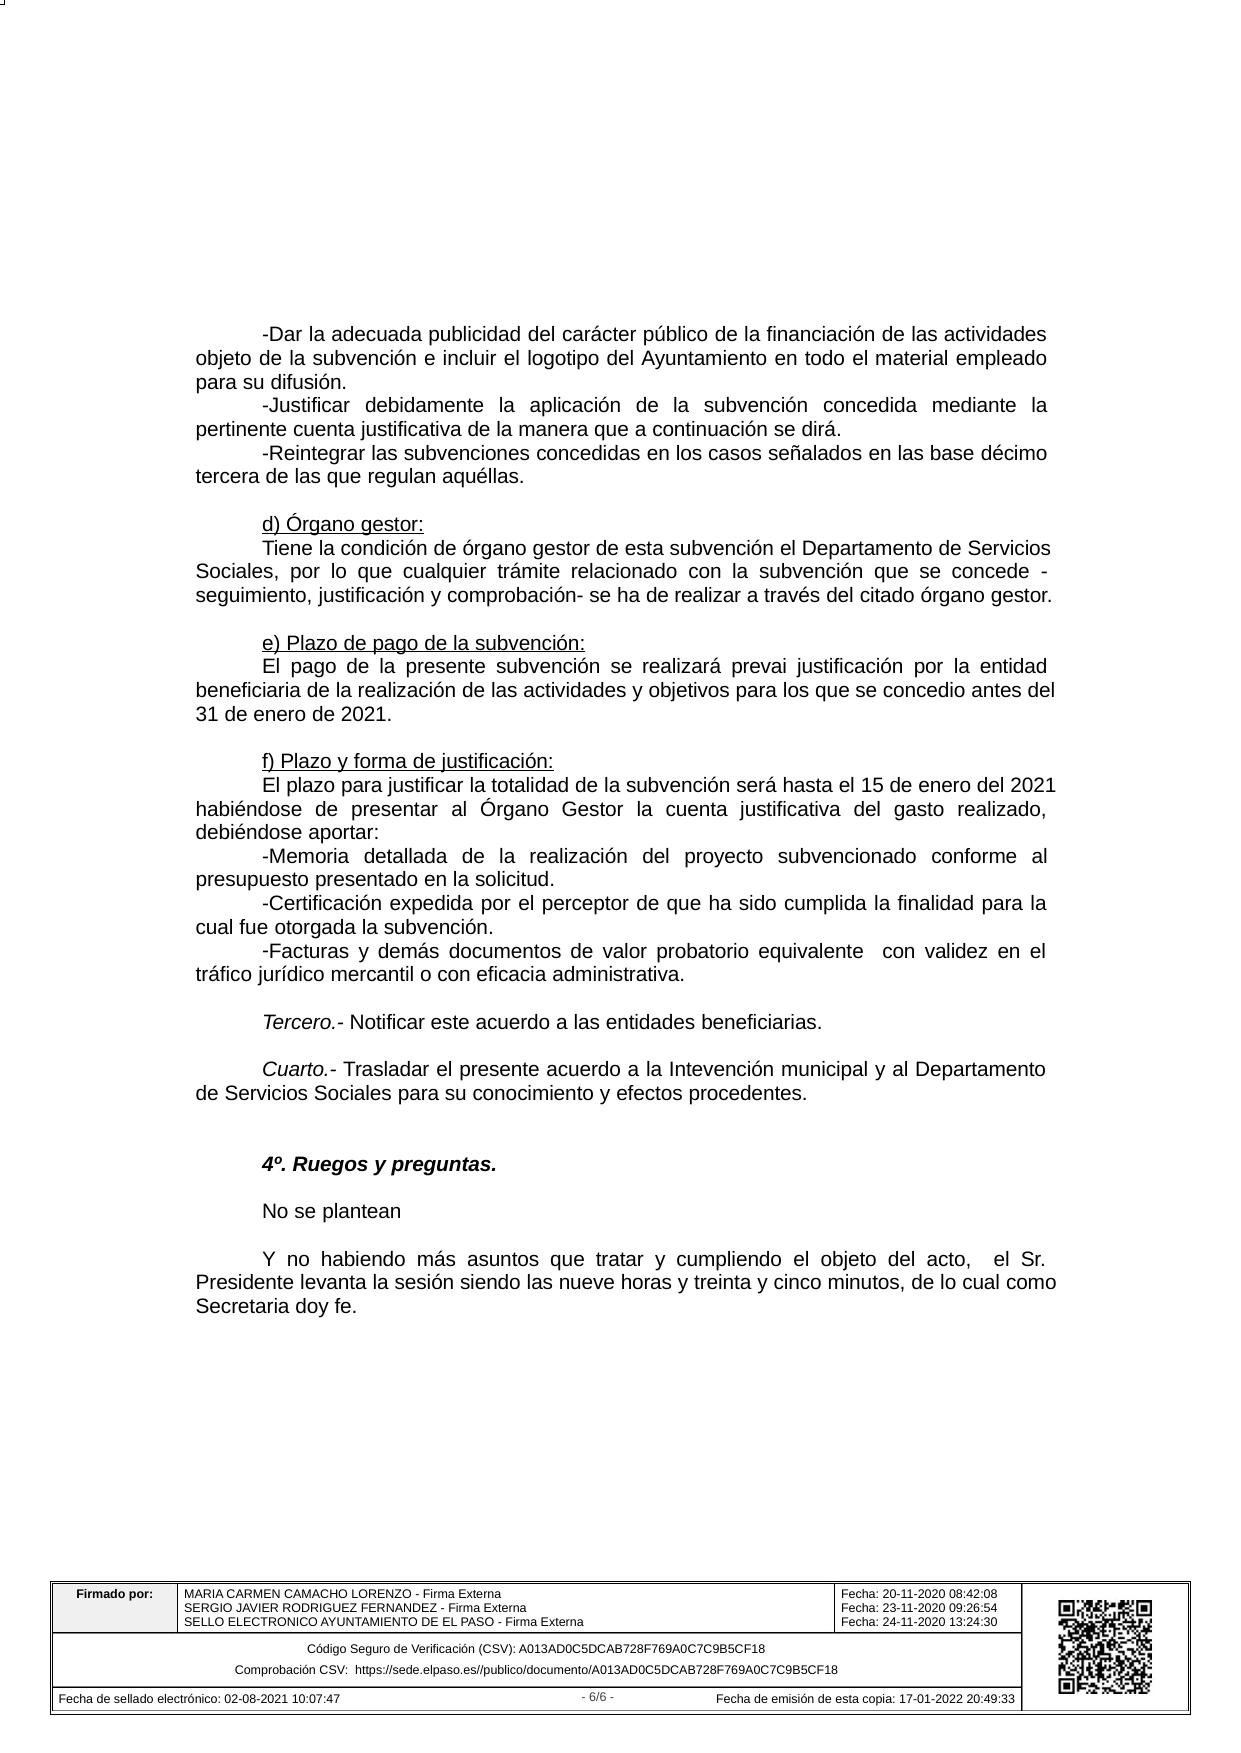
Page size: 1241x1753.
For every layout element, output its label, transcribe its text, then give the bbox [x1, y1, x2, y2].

text Fecha de emisión de esta copia: 17-01-2022 20:49:33 [716, 1692, 1040, 1706]
text Cuarto.- Trasladar el presente acuerdo a la Intevención municipal y al Departamento [262, 1058, 1070, 1081]
text de Servicios Sociales para su conocimiento y efectos procedentes. [195, 1082, 1070, 1105]
text El plazo para justificar la totalidad de la subvención será hasta el 15 de enero del 2021 [262, 774, 1070, 797]
text tercera de las que regulan aquéllas. [195, 466, 548, 489]
text - [262, 394, 269, 418]
text Secretaria doy fe. [195, 1295, 1070, 1318]
text seguimiento, justificación y comprobación- se ha de realizar a través del citado órgano gestor. [195, 584, 1070, 607]
text cual fue otorgada la subvención. [195, 916, 1070, 939]
text Facturas y demás documentos de valor probatorio equivalente con validez en el [294, 939, 1070, 963]
text para su difusión. [195, 371, 1070, 394]
text d) Órgano gestor: [262, 513, 448, 536]
text pertinente cuenta justificativa de la manera que a continuación se dirá. [195, 418, 1070, 441]
text habiéndose de presentar al Órgano Gestor la cuenta justificativa del gasto realizado, [195, 797, 1070, 821]
text MARIA CARMEN CAMACHO LORENZO - Firma Externa [184, 1587, 613, 1601]
picture [51, 1582, 1190, 1714]
text Presidente levanta la sesión siendo las nueve horas y treinta y cinco minutos, de lo cual como [195, 1271, 1070, 1294]
text tráfico jurídico mercantil o con eficacia administrativa. [195, 963, 708, 986]
text - 6/6 - [581, 1691, 633, 1705]
text 4º. Ruegos y preguntas. [262, 1153, 521, 1176]
text 31 de enero de 2021. [195, 702, 417, 726]
text Tiene la condición de órgano gestor de esta subvención el Departamento de Servicios [262, 537, 1070, 560]
text SERGIO JAVIER RODRIGUEZ FERNANDEZ - Firma Externa [184, 1601, 613, 1615]
text objeto de la subvención e incluir el logotipo del Ayuntamiento en todo el material empleado [195, 347, 1070, 370]
text - [262, 892, 294, 915]
text Tercero.- Notificar este acuerdo a las entidades beneficiarias. [262, 1011, 848, 1034]
text e) Plazo de pago de la subvención: [262, 631, 1070, 654]
text SELLO ELECTRONICO AYUNTAMIENTO DE EL PASO - Firma Externa [184, 1615, 613, 1629]
text Comprobación CSV: https://sede.elpaso.es//publico/documento/A013AD0C5DCAB728F769A0C7C9B5CF18 [234, 1663, 864, 1677]
text presupuesto presentado en la solicitud. [195, 868, 1070, 892]
text El pago de la presente subvención se realizará prevai justificación por la entidad [262, 655, 1070, 678]
text Reintegrar las subvenciones concedidas en los casos señalados en las base décimo [294, 442, 1070, 465]
text Dar la adecuada publicidad del carácter público de la financiación de las actividades [269, 323, 1069, 347]
text debiéndose aportar: [195, 821, 1070, 844]
text Sociales, por lo que cualquier trámite relacionado con la subvención que se concede - [195, 560, 1070, 583]
text Firmado por: [76, 1587, 172, 1601]
text Justificar debidamente la aplicación de la subvención concedida mediante la [269, 394, 1070, 418]
text f) Plazo y forma de justificación: [262, 750, 1070, 773]
text Fecha: 20-11-2020 08:42:08 [841, 1587, 1022, 1601]
text Fecha: 24-11-2020 13:24:30 [841, 1615, 1022, 1629]
text - [262, 845, 269, 868]
text Memoria detallada de la realización del proyecto subvencionado conforme al [269, 845, 1070, 868]
text Fecha: 23-11-2020 09:26:54 [841, 1601, 1022, 1615]
text Código Seguro de Verificación (CSV): A013AD0C5DCAB728F769A0C7C9B5CF18 [307, 1642, 864, 1656]
text Y no habiendo más asuntos que tratar y cumpliendo el objeto del acto, el Sr. [262, 1248, 1070, 1271]
text - [262, 939, 294, 963]
text beneficiaria de la realización de las actividades y objetivos para los que se concedio antes del [195, 679, 1070, 702]
text Fecha de sellado electrónico: 02-08-2021 10:07:47 [58, 1692, 365, 1706]
text No se plantean [262, 1200, 426, 1223]
text Certificación expedida por el perceptor de que ha sido cumplida la finalidad para la [294, 892, 1070, 915]
text - [262, 323, 269, 347]
text - [262, 442, 294, 465]
